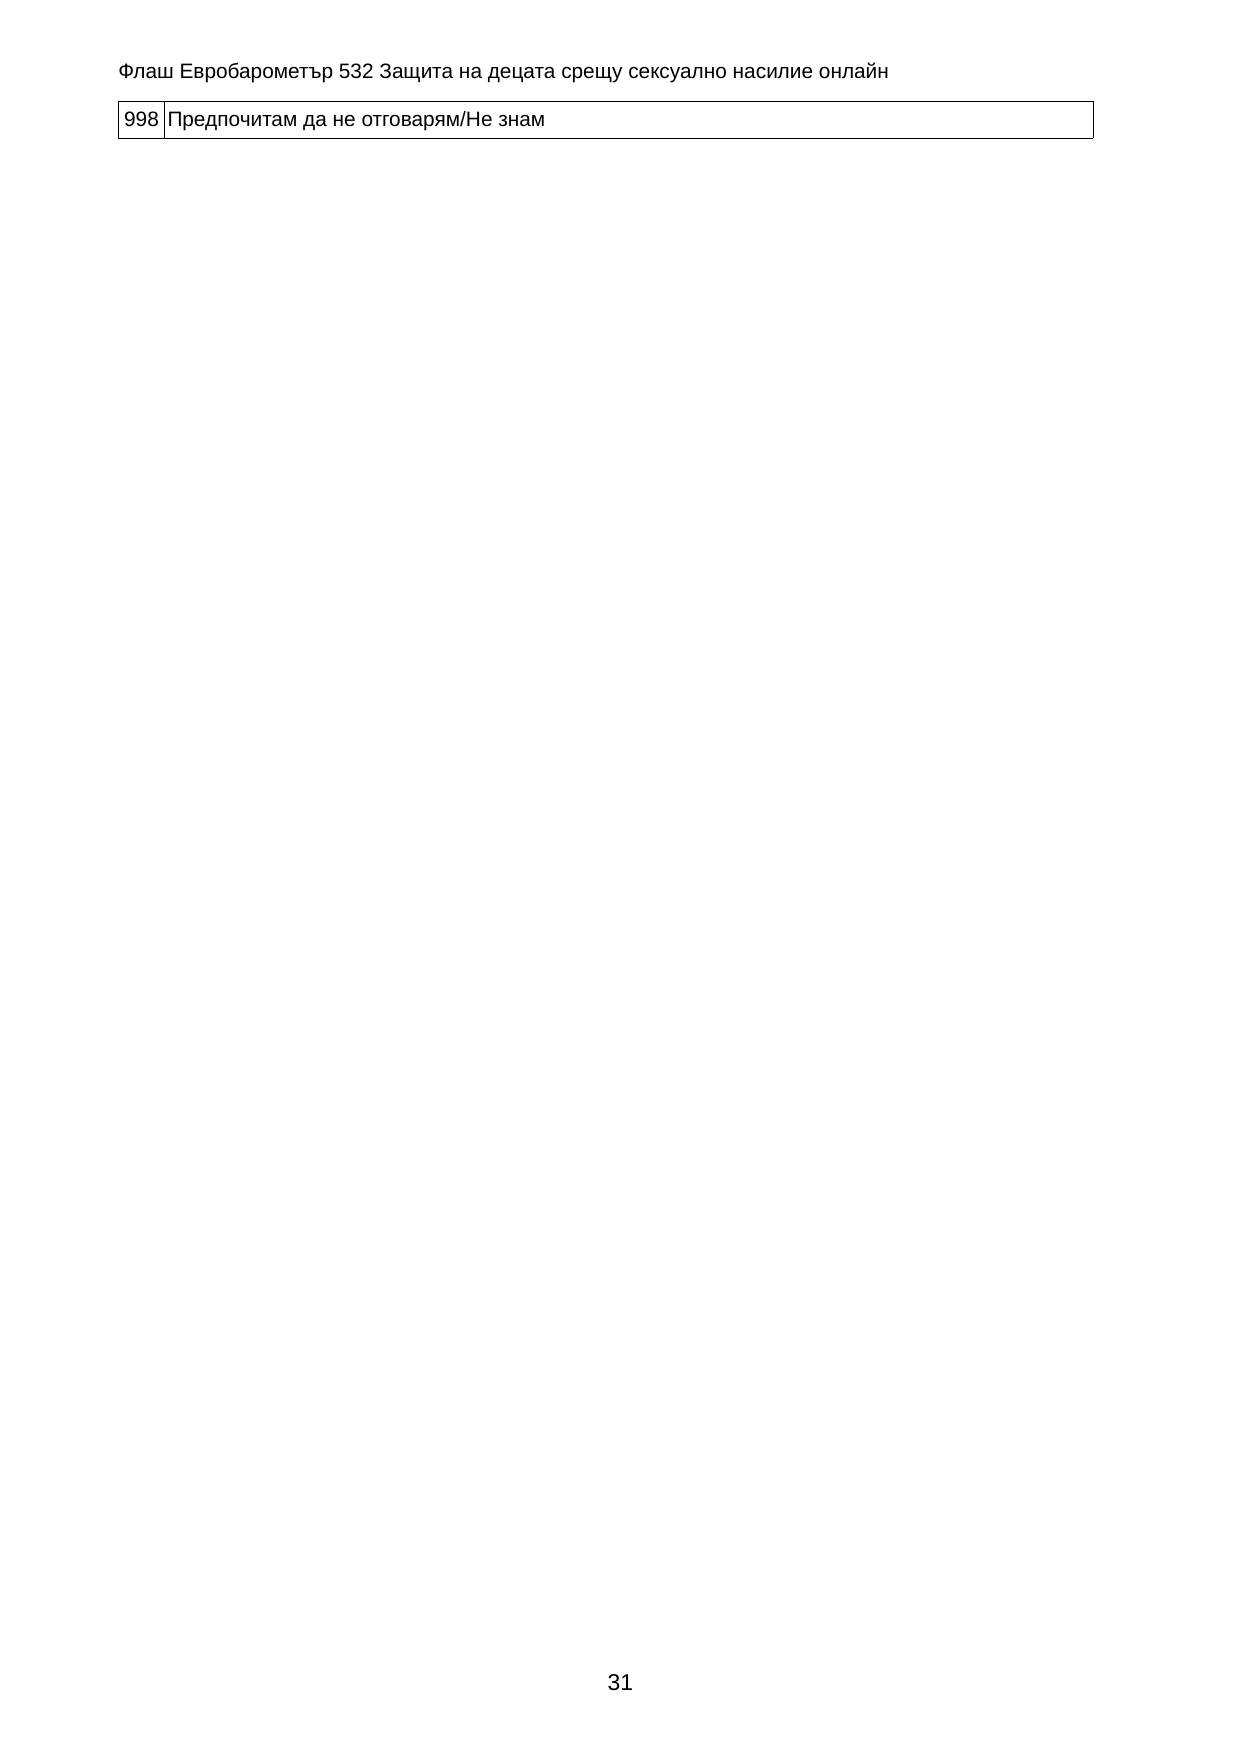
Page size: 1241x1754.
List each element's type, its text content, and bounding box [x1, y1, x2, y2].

table_cell 998 [119, 102, 164, 138]
table_cell Предпочитам да не отговарям/Не знам [165, 102, 1093, 138]
